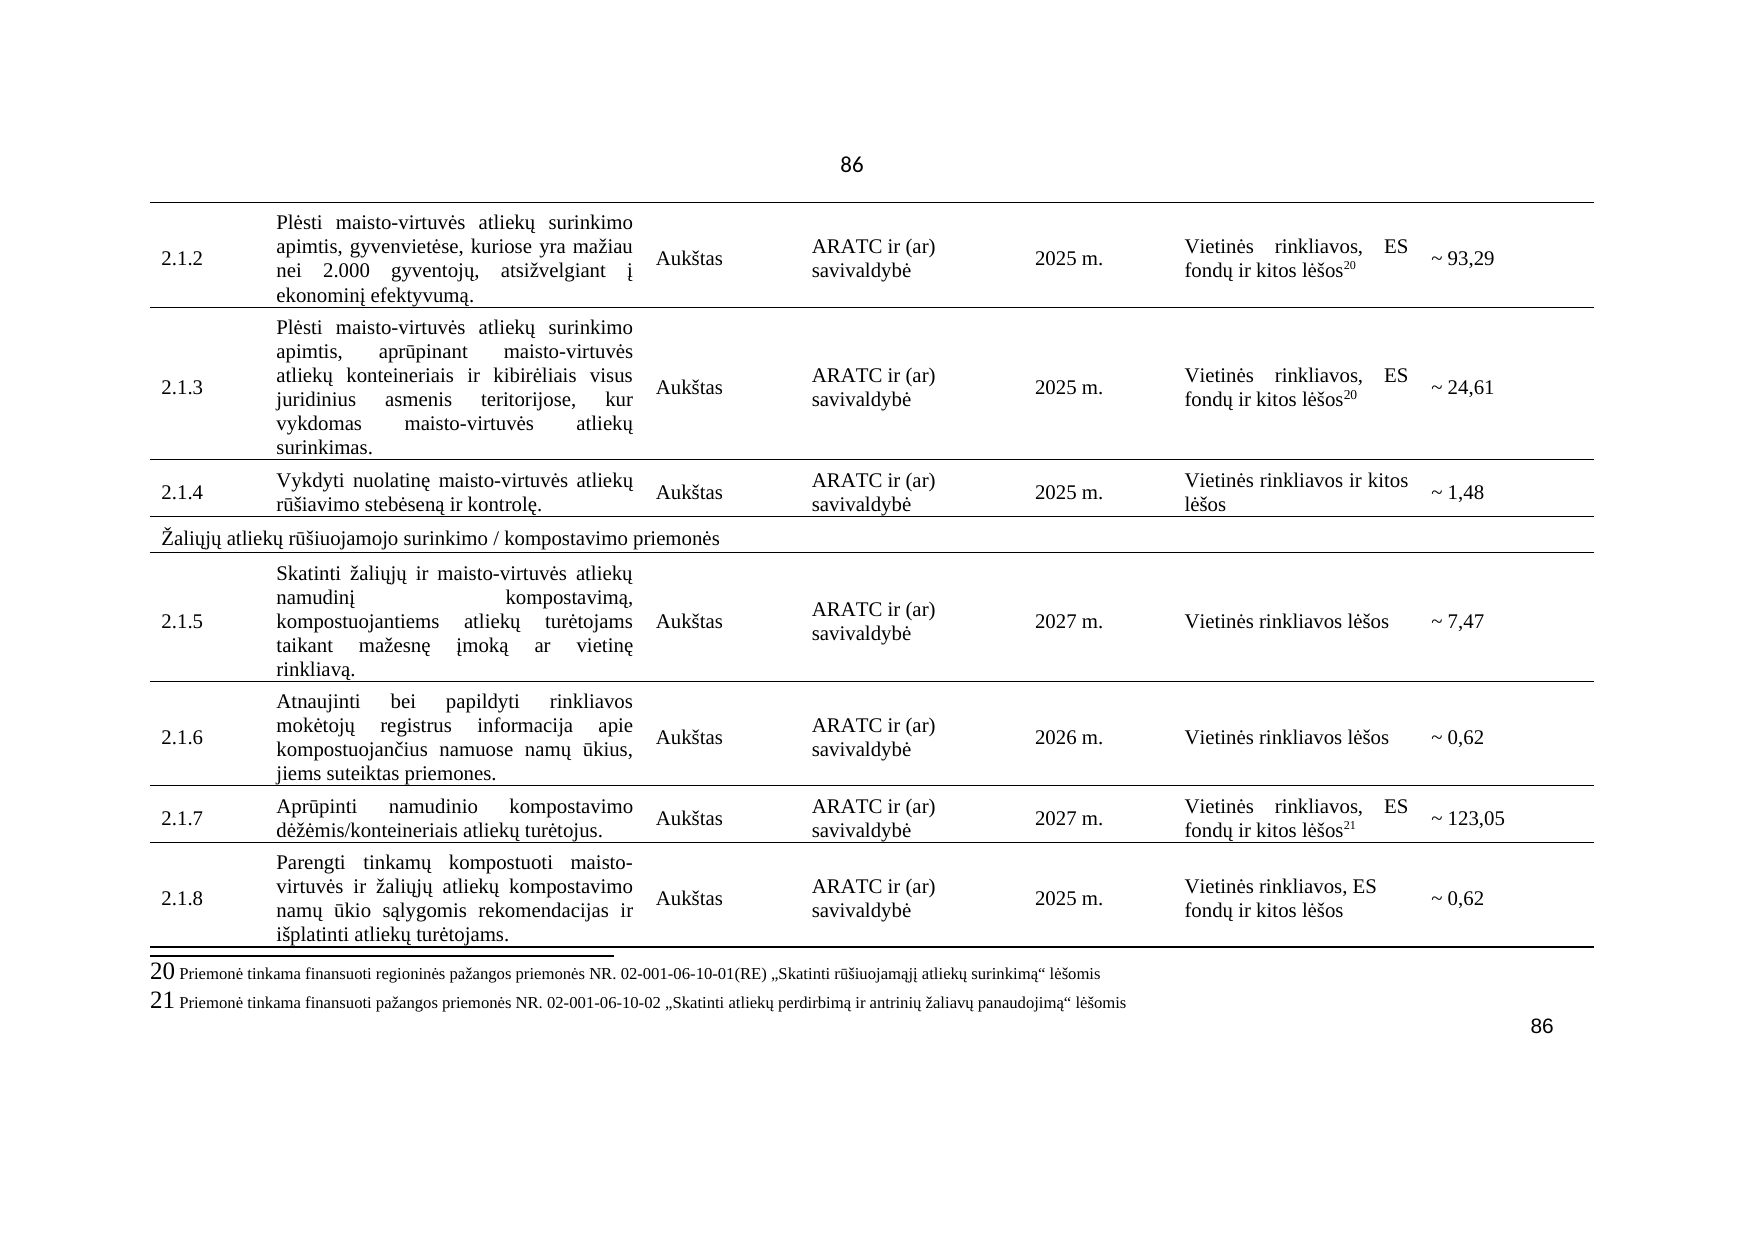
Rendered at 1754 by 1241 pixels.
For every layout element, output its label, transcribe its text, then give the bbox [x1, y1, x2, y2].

table_cell ~ 24,61 [1420, 308, 1594, 459]
table_cell ARATC ir (ar) savivaldybė [800, 203, 1023, 307]
table_cell ~ 0,62 [1420, 843, 1594, 946]
table_cell ~ 93,29 [1420, 203, 1594, 307]
table_cell 2.1.4 [150, 460, 265, 516]
table_cell Aukštas [644, 203, 800, 307]
table_cell Aukštas [644, 786, 800, 842]
table_cell Žaliųjų atliekų rūšiuojamojo surinkimo / kompostavimo priemonės [150, 517, 1594, 552]
table_cell 2.1.6 [150, 682, 265, 785]
table_cell Vietinės rinkliavos, ES fondų ir kitos lėšos20 [1173, 308, 1420, 459]
table_cell Aukštas [644, 682, 800, 785]
table_cell Vykdyti nuolatinę maisto-virtuvės atliekų rūšiavimo stebėseną ir kontrolę. [265, 460, 644, 516]
table_cell ARATC ir (ar) savivaldybė [800, 553, 1023, 681]
table_cell ARATC ir (ar) savivaldybė [800, 682, 1023, 785]
table_cell Aprūpinti namudinio kompostavimo dėžėmis/konteineriais atliekų turėtojus. [265, 786, 644, 842]
table_cell Aukštas [644, 460, 800, 516]
table_cell 2026 m. [1024, 682, 1173, 785]
table_cell Plėsti maisto-virtuvės atliekų surinkimo apimtis, gyvenvietėse, kuriose yra mažiau nei 2.000 gyventojų, atsižvelgiant į ekonominį efektyvumą. [265, 203, 644, 307]
table_cell Vietinės rinkliavos ir kitos lėšos [1173, 460, 1420, 516]
table_cell 2.1.3 [150, 308, 265, 459]
table_cell 2.1.7 [150, 786, 265, 842]
table_cell Aukštas [644, 553, 800, 681]
table_cell Atnaujinti bei papildyti rinkliavos mokėtojų registrus informacija apie kompostuojančius namuose namų ūkius, jiems suteiktas priemones. [265, 682, 644, 785]
table_cell 2.1.5 [150, 553, 265, 681]
table_cell Aukštas [644, 843, 800, 946]
table_cell Skatinti žaliųjų ir maisto-virtuvės atliekų namudinį kompostavimą, kompostuojantiems atliekų turėtojams taikant mažesnę įmoką ar vietinę rinkliavą. [265, 553, 644, 681]
table_cell Plėsti maisto-virtuvės atliekų surinkimo apimtis, aprūpinant maisto-virtuvės atliekų konteineriais ir kibirėliais visus juridinius asmenis teritorijose, kur vykdomas maisto-virtuvės atliekų surinkimas. [265, 308, 644, 459]
table_cell ~ 0,62 [1420, 682, 1594, 785]
table_cell 2025 m. [1024, 460, 1173, 516]
table_cell Vietinės rinkliavos, ES fondų ir kitos lėšos [1173, 786, 1420, 842]
table_cell 2027 m. [1024, 786, 1173, 842]
table_cell Vietinės rinkliavos, ES fondų ir kitos lėšos [1173, 203, 1420, 307]
table_cell ~ 7,47 [1420, 553, 1594, 681]
table_cell Parengti tinkamų kompostuoti maisto-virtuvės ir žaliųjų atliekų kompostavimo namų ūkio sąlygomis rekomendacijas ir išplatinti atliekų turėtojams. [265, 843, 644, 946]
table_cell ~ 1,48 [1420, 460, 1594, 516]
table_cell ARATC ir (ar) savivaldybė [800, 460, 1023, 516]
table_cell 2025 m. [1024, 843, 1173, 946]
table_cell 2.1.2 [150, 203, 265, 307]
table_cell Vietinės rinkliavos lėšos [1173, 553, 1420, 681]
table_cell ARATC ir (ar) savivaldybė [800, 786, 1023, 842]
table_cell Vietinės rinkliavos lėšos [1173, 682, 1420, 785]
table_cell ARATC ir (ar) savivaldybė [800, 843, 1023, 946]
table_cell Aukštas [644, 308, 800, 459]
table_cell Vietinės rinkliavos, ES fondų ir kitos lėšos [1173, 843, 1420, 946]
table_cell 2.1.8 [150, 843, 265, 946]
table_cell 2027 m. [1024, 553, 1173, 681]
table_cell ~ 123,05 [1420, 786, 1594, 842]
table_cell 2025 m. [1024, 203, 1173, 307]
table_cell ARATC ir (ar) savivaldybė [800, 308, 1023, 459]
table_cell 2025 m. [1024, 308, 1173, 459]
